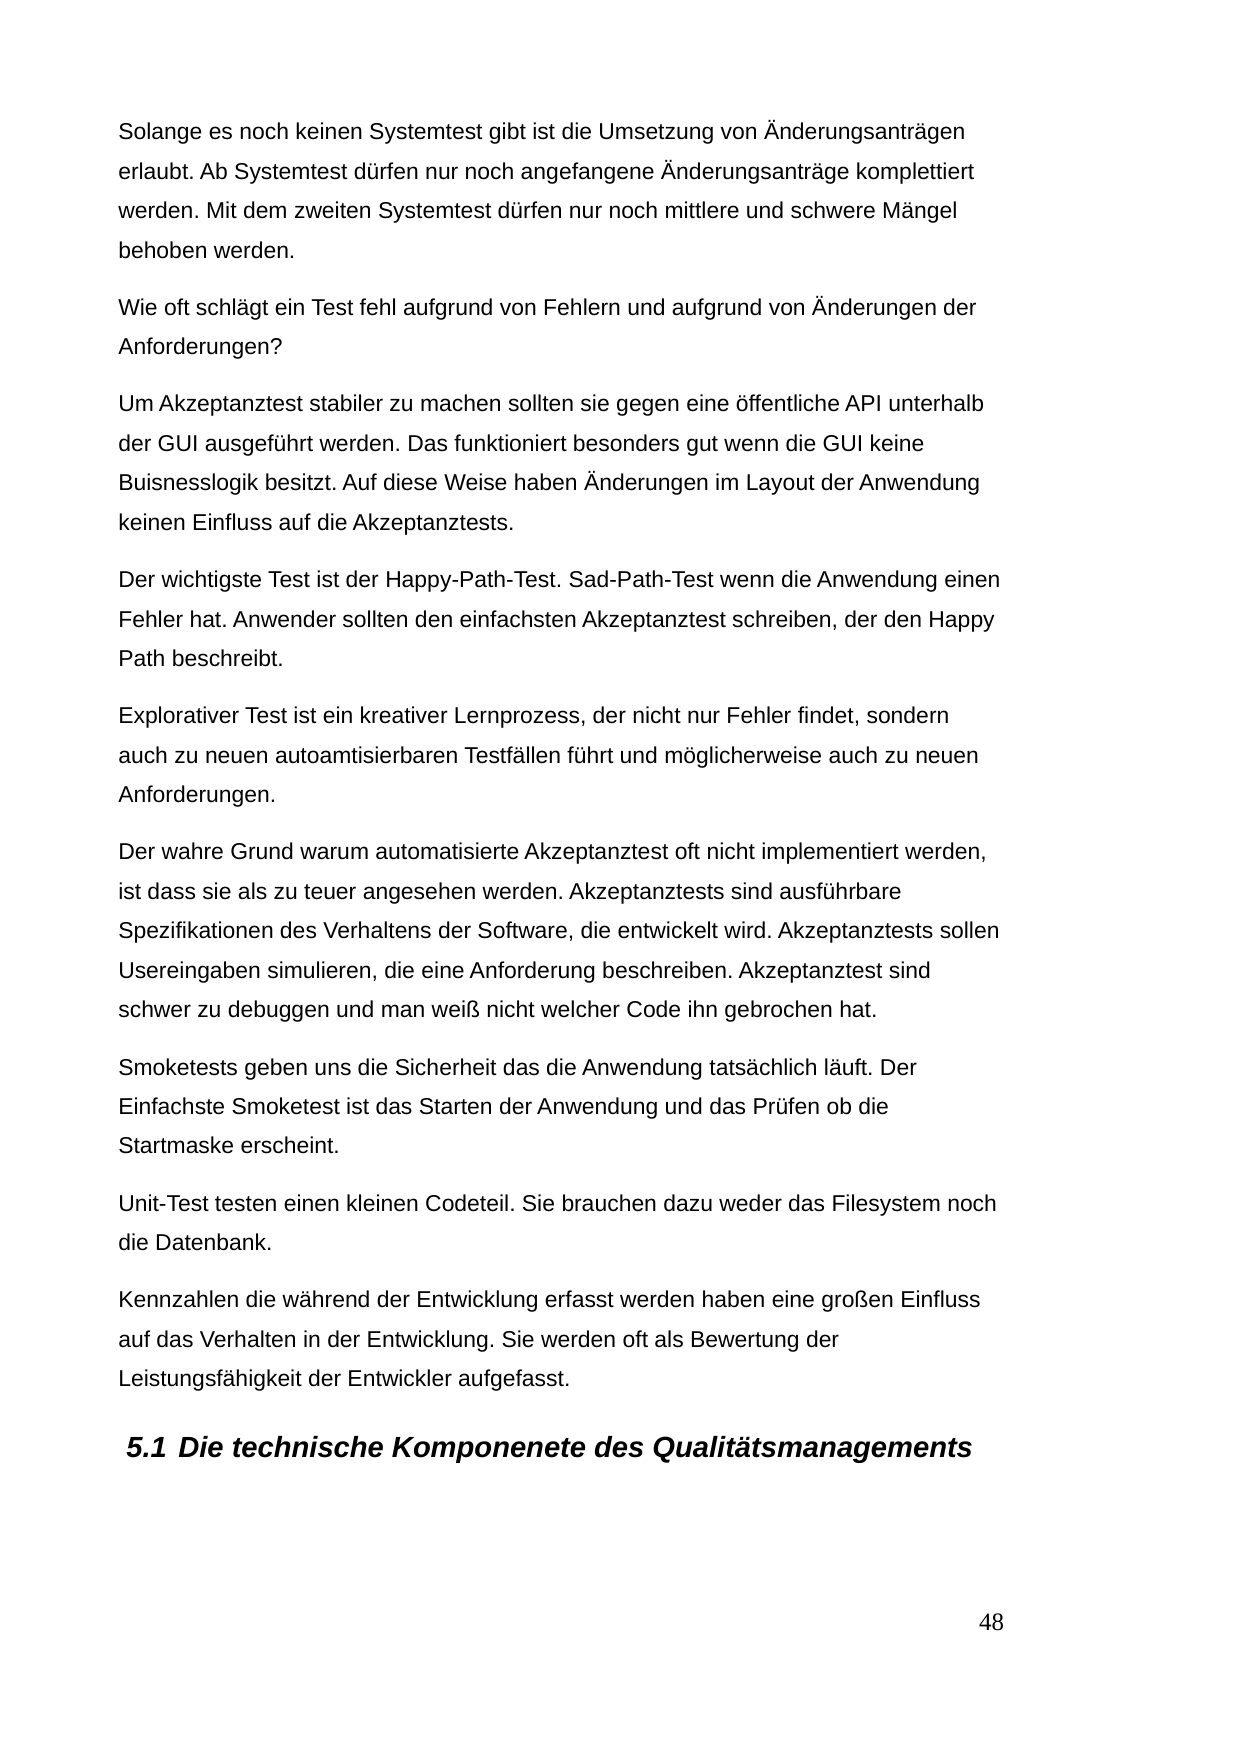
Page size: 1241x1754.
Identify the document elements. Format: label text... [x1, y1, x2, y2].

text Um Akzeptanztest stabiler zu machen sollten sie gegen eine öffentliche API unterhalb der GUI ausgeführt werden. Das funktioniert besonders gut wenn die GUI keine Buisnesslogik besitzt. Auf diese Weise haben Änderungen im Layout der Anwendung keinen Einfluss auf die Akzeptanztests. [118, 390, 1004, 535]
text Unit-Test testen einen kleinen Codeteil. Sie brauchen dazu weder das Filesystem noch die Datenbank. [118, 1189, 1004, 1255]
subtitle Die technische Komponenete des Qualitätsmanagements [118, 1430, 1004, 1463]
text Smoketests geben uns die Sicherheit das die Anwendung tatsächlich läuft. Der Einfachste Smoketest ist das Starten der Anwendung und das Prüfen ob die Startmaske erscheint. [118, 1053, 1004, 1159]
text Explorativer Test ist ein kreativer Lernprozess, der nicht nur Fehler findet, sondern auch zu neuen autoamtisierbaren Testfällen führt und möglicherweise auch zu neuen Anforderungen. [118, 702, 1004, 807]
text Der wahre Grund warum automatisierte Akzeptanztest oft nicht implementiert werden, ist dass sie als zu teuer angesehen werden. Akzeptanztests sind ausführbare Spezifikationen des Verhaltens der Software, die entwickelt wird. Akzeptanztests sollen Usereingaben simulieren, die eine Anforderung beschreiben. Akzeptanztest sind schwer zu debuggen und man weiß nicht welcher Code ihn gebrochen hat. [118, 838, 1004, 1023]
text Der wichtigste Test ist der Happy-Path-Test. Sad-Path-Test wenn die Anwendung einen Fehler hat. Anwender sollten den einfachsten Akzeptanztest schreiben, der den Happy Path beschreibt. [118, 566, 1004, 671]
text Kennzahlen die während der Entwicklung erfasst werden haben eine großen Einfluss auf das Verhalten in der Entwicklung. Sie werden oft als Bewertung der Leistungsfähigkeit der Entwickler aufgefasst. [118, 1286, 1004, 1392]
text Solange es noch keinen Systemtest gibt ist die Umsetzung von Änderungsanträgen erlaubt. Ab Systemtest dürfen nur noch angefangene Änderungsanträge komplettiert werden. Mit dem zweiten Systemtest dürfen nur noch mittlere und schwere Mängel behoben werden. [118, 118, 1004, 263]
text Wie oft schlägt ein Test fehl aufgrund von Fehlern und aufgrund von Änderungen der Anforderungen? [118, 294, 1004, 359]
